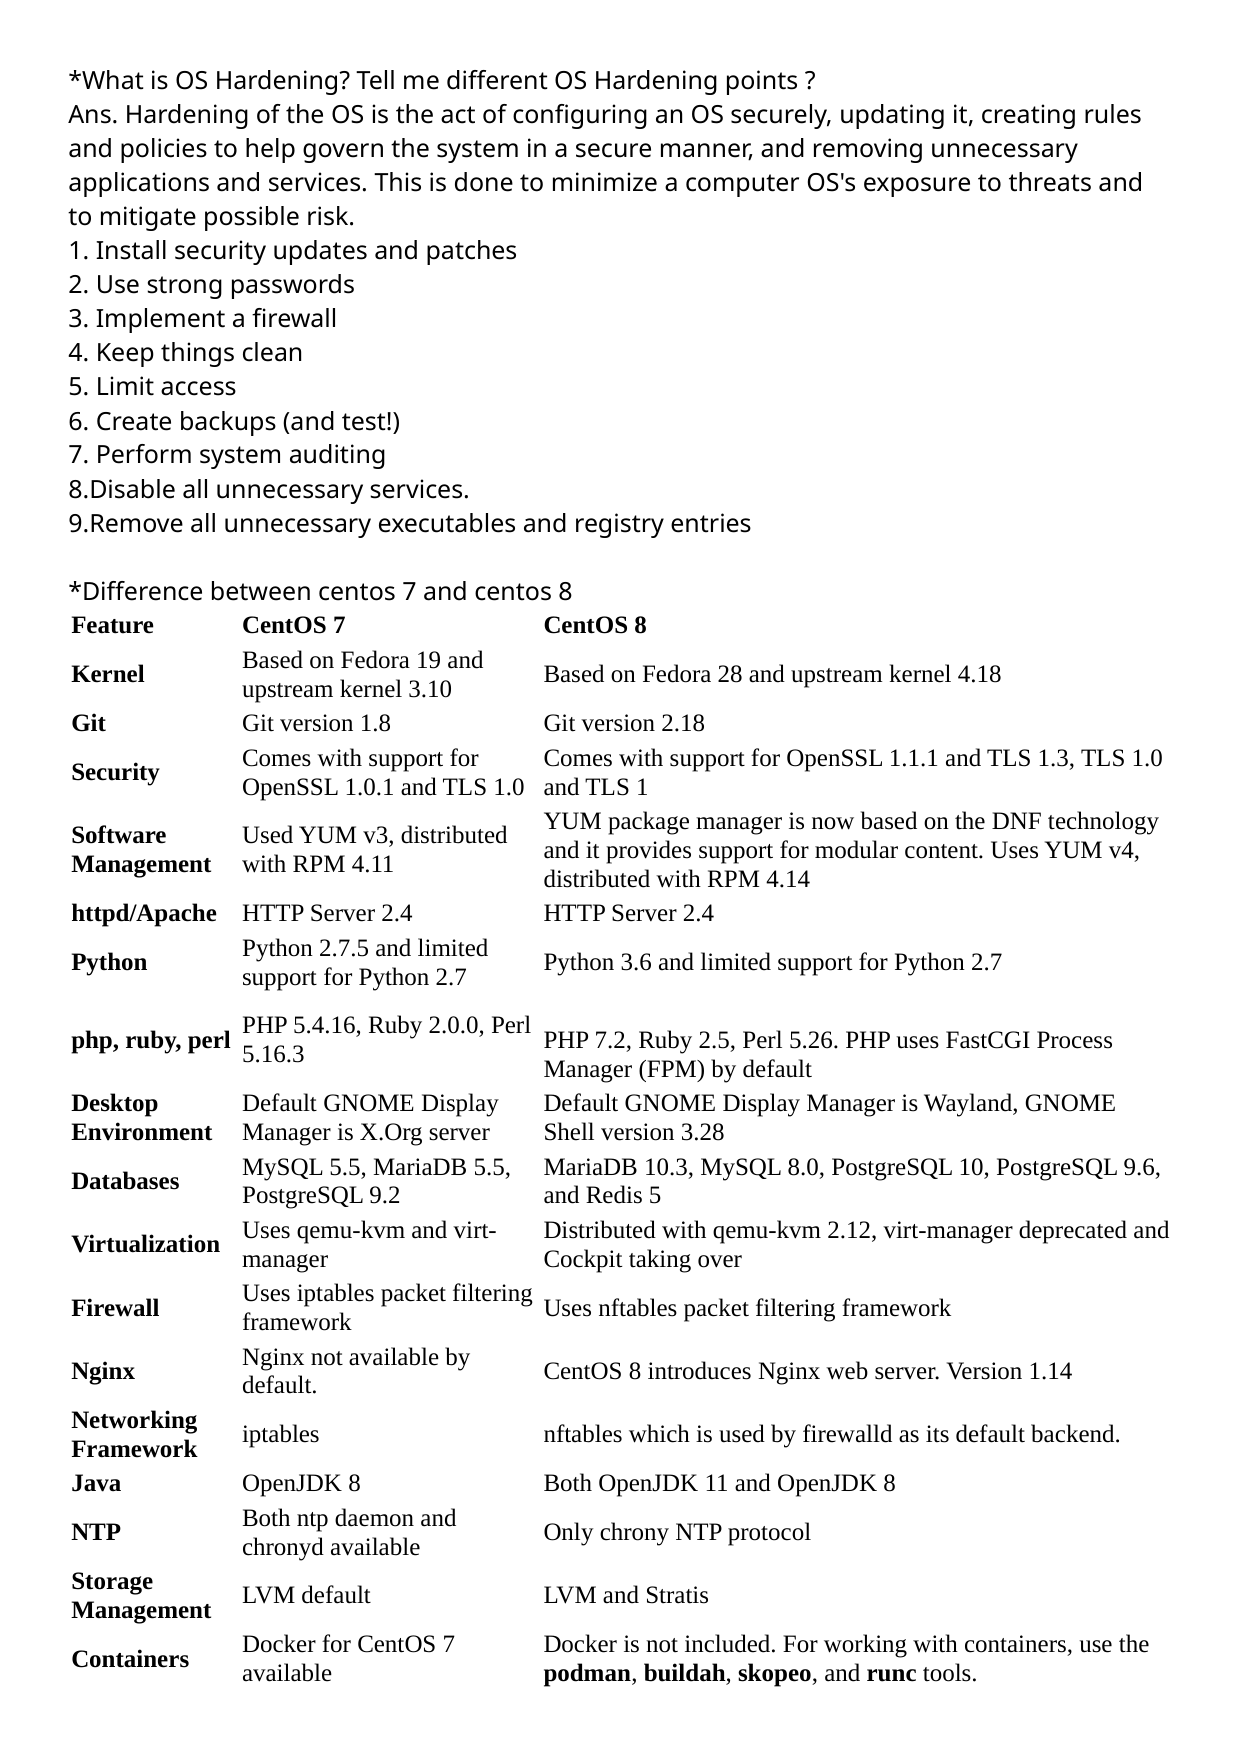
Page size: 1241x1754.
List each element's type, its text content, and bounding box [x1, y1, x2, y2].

table_cell Virtualization [68, 1212, 239, 1275]
table_cell Based on Fedora 19 and upstream kernel 3.10 [239, 642, 540, 705]
text *Difference between centos 7 and centos 8 [68, 573, 1173, 607]
table_cell MariaDB 10.3, MySQL 8.0, PostgreSQL 10, PostgreSQL 9.6, and Redis 5 [540, 1149, 1173, 1212]
text 8.Disable all unnecessary services. [68, 471, 1173, 505]
table_cell Distributed with qemu-kvm 2.12, virt-manager deprecated and Cockpit taking over [540, 1212, 1173, 1275]
table_cell HTTP Server 2.4 [540, 895, 1173, 930]
table_cell Python [68, 930, 239, 993]
table_cell CentOS 8 introduces Nginx web server. Version 1.14 [540, 1339, 1173, 1402]
table_cell Git version 2.18 [540, 705, 1173, 740]
text Ans. Hardening of the OS is the act of configuring an OS securely, updating it, creating rules and policies to help govern the system in a secure manner, and removing unnecessary applications and services. This is done to minimize a computer OS's exposure to threats and to mitigate possible risk. [68, 97, 1173, 233]
text 1. Install security updates and patches [68, 233, 1173, 267]
table_cell Uses qemu-kvm and virt-manager [239, 1212, 540, 1275]
table_cell Default GNOME Display Manager is Wayland, GNOME Shell version 3.28 [540, 1085, 1173, 1149]
table_header Feature [68, 608, 239, 642]
text 3. Implement a firewall [68, 301, 1173, 335]
table_cell Git version 1.8 [239, 705, 540, 740]
table_header CentOS 8 [540, 608, 1173, 642]
table_cell Docker for CentOS 7 available [239, 1627, 540, 1690]
table_cell Firewall [68, 1275, 239, 1339]
table_cell Uses nftables packet filtering framework [540, 1275, 1173, 1339]
table_cell Java [68, 1465, 239, 1500]
table_cell Docker is not included. For working with containers, use the podman, buildah, skopeo, and runc tools. [540, 1627, 1173, 1690]
table_cell Databases [68, 1149, 239, 1212]
table_cell YUM package manager is now based on the DNF technology and it provides support for modular content. Uses YUM v4, distributed with RPM 4.14 [540, 803, 1173, 895]
table_cell MySQL 5.5, MariaDB 5.5, PostgreSQL 9.2 [239, 1149, 540, 1212]
table_cell httpd/Apache [68, 895, 239, 930]
table_cell Containers [68, 1627, 239, 1690]
table_cell OpenJDK 8 [239, 1465, 540, 1500]
table_cell LVM and Stratis [540, 1563, 1173, 1627]
table_cell Git [68, 705, 239, 740]
table_cell Comes with support for OpenSSL 1.0.1 and TLS 1.0 [239, 740, 540, 803]
table_cell Nginx [68, 1339, 239, 1402]
text 9.Remove all unnecessary executables and registry entries [68, 505, 1173, 539]
table_cell Networking Framework [68, 1402, 239, 1465]
table_cell Python 3.6 and limited support for Python 2.7 [540, 930, 1173, 993]
table_cell nftables which is used by firewalld as its default backend. [540, 1402, 1173, 1465]
table_cell Kernel [68, 642, 239, 705]
table_cell Comes with support for OpenSSL 1.1.1 and TLS 1.3, TLS 1.0 and TLS 1 [540, 740, 1173, 803]
table_cell Nginx not available by default. [239, 1339, 540, 1402]
table_cell Based on Fedora 28 and upstream kernel 4.18 [540, 642, 1173, 705]
table_cell NTP [68, 1500, 239, 1563]
table_cell Only chrony NTP protocol [540, 1500, 1173, 1563]
table_cell HTTP Server 2.4 [239, 895, 540, 930]
table_cell Python 2.7.5 and limited support for Python 2.7 [239, 930, 540, 993]
table_cell iptables [239, 1402, 540, 1465]
table_cell PHP 5.4.16, Ruby 2.0.0, Perl 5.16.3 [239, 993, 540, 1085]
table_cell Storage Management [68, 1563, 239, 1627]
table_cell LVM default [239, 1563, 540, 1627]
table_cell Desktop Environment [68, 1085, 239, 1149]
table_cell Security [68, 740, 239, 803]
table_cell PHP 7.2, Ruby 2.5, Perl 5.26. PHP uses FastCGI Process Manager (FPM) by default [540, 993, 1173, 1085]
table_cell Default GNOME Display Manager is X.Org server [239, 1085, 540, 1149]
text 2. Use strong passwords [68, 267, 1173, 301]
text *What is OS Hardening? Tell me different OS Hardening points ? [68, 62, 1173, 97]
table_cell Both OpenJDK 11 and OpenJDK 8 [540, 1465, 1173, 1500]
text 7. Perform system auditing [68, 437, 1173, 471]
text 6. Create backups (and test!) [68, 403, 1173, 437]
table_header CentOS 7 [239, 608, 540, 642]
table_cell Uses iptables packet filtering framework [239, 1275, 540, 1339]
table_cell php, ruby, perl [68, 993, 239, 1085]
table_cell Software Management [68, 803, 239, 895]
text 4. Keep things clean [68, 335, 1173, 369]
text 5. Limit access [68, 369, 1173, 403]
table_cell Used YUM v3, distributed with RPM 4.11 [239, 803, 540, 895]
table_cell Both ntp daemon and chronyd available [239, 1500, 540, 1563]
